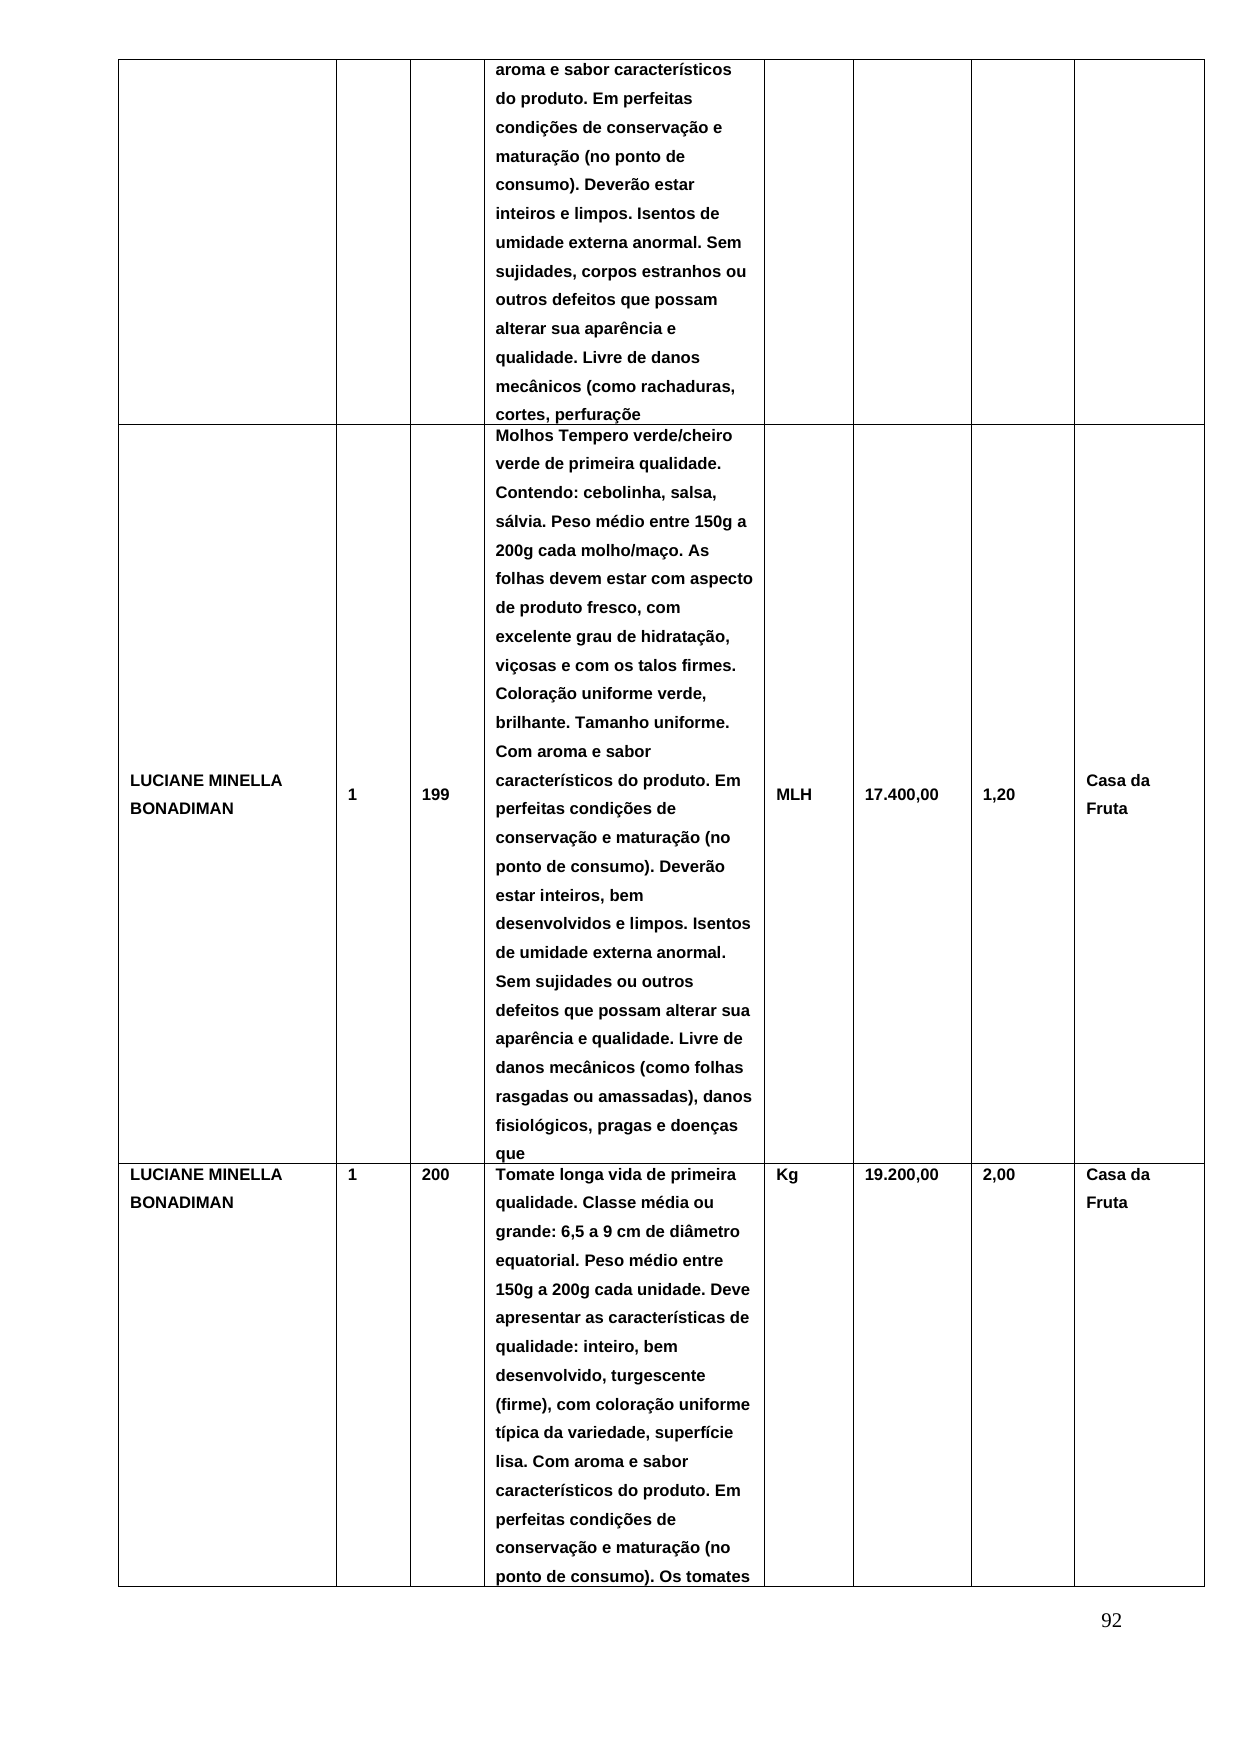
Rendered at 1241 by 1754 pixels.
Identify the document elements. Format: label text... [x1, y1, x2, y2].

table_cell 17.400,00 [854, 425, 971, 1163]
table_cell [854, 60, 971, 424]
table_cell LUCIANE MINELLA BONADIMAN [119, 1164, 336, 1586]
table_cell Tomate longa vida de primeira qualidade. Classe média ou grande: 6,5 a 9 cm de diâmetro equatorial. Peso médio entre 150g a 200g cada unidade. Deve apresentar as características de qualidade: inteiro, bem desenvolvido, turgescente (firme), com coloração uniforme típica da variedade, superfície lisa. Com aroma e sabor característicos do produto. Em perfeitas condições de conservação e maturação (no ponto de consumo). Os tomates [485, 1164, 764, 1586]
table_cell aroma e sabor característicos do produto. Em perfeitas condições de conservação e maturação (no ponto de consumo). Deverão estar inteiros e limpos. Isentos de umidade externa anormal. Sem sujidades, corpos estranhos ou outros defeitos que possam alterar sua aparência e qualidade. Livre de danos mecânicos (como rachaduras, cortes, perfuraçõe [485, 60, 764, 424]
table_cell Casa da Fruta [1075, 425, 1204, 1163]
table_cell [1075, 60, 1204, 424]
table_cell 2,00 [972, 1164, 1074, 1586]
table_cell LUCIANE MINELLA BONADIMAN [119, 425, 336, 1163]
table_cell 1,20 [972, 425, 1074, 1163]
table_cell [411, 60, 484, 424]
table_cell 1 [337, 1164, 410, 1586]
table_cell [972, 60, 1074, 424]
table_cell [337, 60, 410, 424]
table_cell Casa da Fruta [1075, 1164, 1204, 1586]
table_cell [765, 60, 853, 424]
table_cell 200 [411, 1164, 484, 1586]
table_cell [119, 60, 336, 424]
table_cell MLH [765, 425, 853, 1163]
table_cell Molhos Tempero verde/cheiro verde de primeira qualidade. Contendo: cebolinha, salsa, sálvia. Peso médio entre 150g a 200g cada molho/maço. As folhas devem estar com aspecto de produto fresco, com excelente grau de hidratação, viçosas e com os talos firmes. Coloração uniforme verde, brilhante. Tamanho uniforme. Com aroma e sabor característicos do produto. Em perfeitas condições de conservação e maturação (no ponto de consumo). Deverão estar inteiros, bem desenvolvidos e limpos. Isentos de umidade externa anormal. Sem sujidades ou outros defeitos que possam alterar sua aparência e qualidade. Livre de danos mecânicos (como folhas rasgadas ou amassadas), danos fisiológicos, pragas e doenças que [485, 425, 764, 1163]
table_cell 199 [411, 425, 484, 1163]
table_cell 19.200,00 [854, 1164, 971, 1586]
table_cell 1 [337, 425, 410, 1163]
table_cell Kg [765, 1164, 853, 1586]
